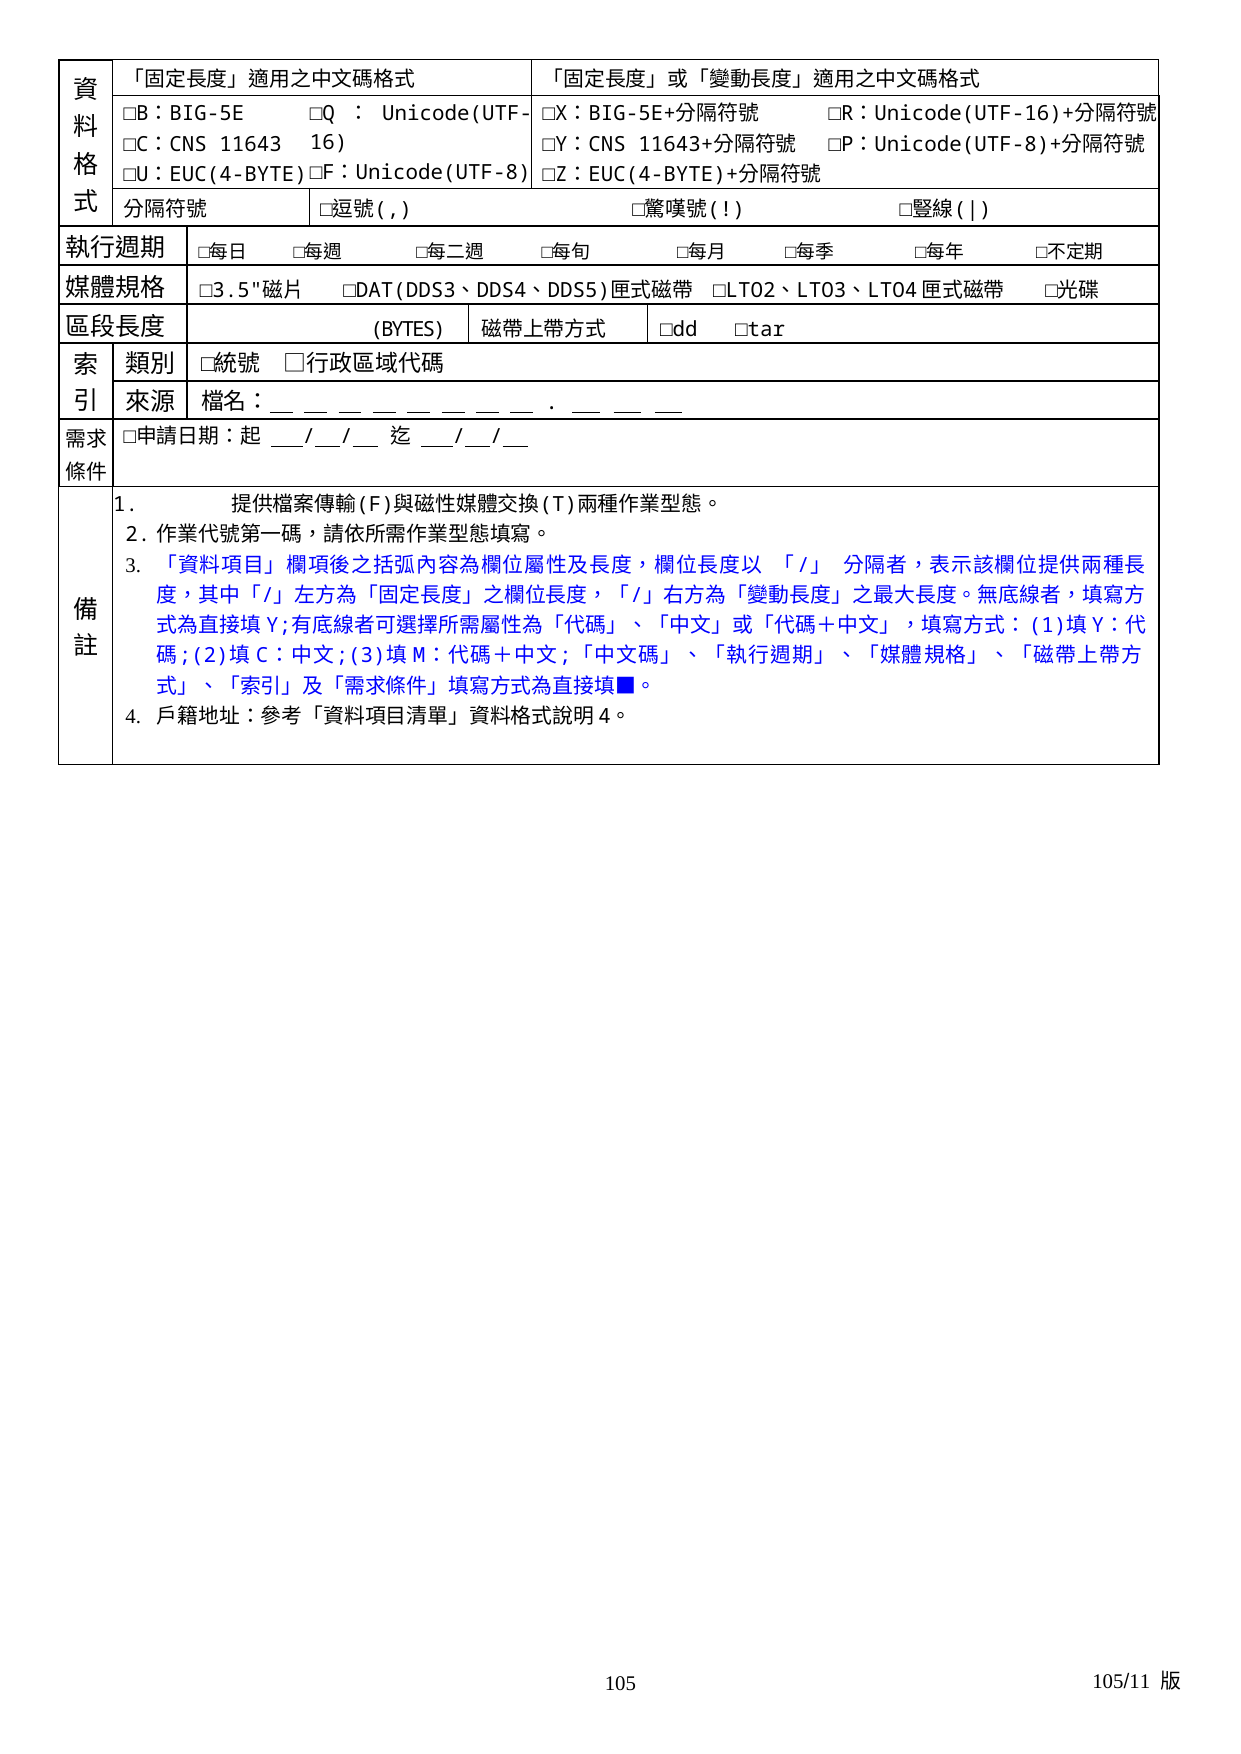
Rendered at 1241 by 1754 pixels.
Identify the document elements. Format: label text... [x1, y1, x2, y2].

table_cell □每月 [664, 227, 785, 264]
table_cell □每日 [188, 227, 293, 264]
table_cell □光碟 [1045, 266, 1158, 303]
table_cell 檔名： . [188, 382, 1158, 418]
table_cell 資料格式 [60, 61, 112, 225]
table_cell 提供檔案傳輸(F)與磁性媒體交換(T)兩種作業型態。 作業代號第一碼，請依所需作業型態填寫。 「資料項目」欄項後之括弧內容為欄位屬性及長度，欄位長度以 「/」 分隔者，表示該欄位提供兩種長度，其中「/」左方為「固定長度」之欄位長度，「/」右方為「變動長度」之最大長度。無底線者，填寫方式為直接填Y;有底線者可選擇所需屬性為「代碼」、「中文」或「代碼＋中文」，填寫方式：(1)填Y：代碼;(2)填C：中文;(3)填M：代碼＋中文;「中文碼」、「執行週期」、「媒體規格」、「磁帶上帶方式」、「索引」及「需求條件」填寫方式為直接填■。 戶籍地址：參考「資料項目清單」資料格式說明4。 [113, 487, 1158, 764]
table_cell □每旬 [541, 227, 664, 264]
table_cell □不定期 [1036, 227, 1158, 264]
table_cell □Q：Unicode(UTF-16) □F：Unicode(UTF-8) [310, 96, 531, 187]
table_cell 區段長度 [60, 305, 186, 342]
table_cell □統號 □行政區域代碼 [188, 344, 1158, 380]
table_cell 類別 [114, 344, 186, 380]
table_cell 「固定長度」適用之中文碼格式 [113, 60, 531, 95]
table_cell □豎線(|) [889, 189, 1158, 225]
table_cell □每週 [293, 227, 416, 264]
table_cell 媒體規格 [60, 266, 186, 303]
table_cell □dd □tar [648, 305, 1158, 342]
table_cell □逗號(,) [310, 189, 622, 225]
table_cell □R：Unicode(UTF-16)+分隔符號 □P：Unicode(UTF-8)+分隔符號 [828, 96, 1158, 187]
table_cell □每季 [785, 227, 915, 264]
table_cell □每二週 [416, 227, 541, 264]
table_cell □每年 [915, 227, 1036, 264]
table_cell 來源 [114, 382, 186, 418]
table_cell □X：BIG-5E+分隔符號 □Y：CNS 11643+分隔符號 □Z：EUC(4-BYTE)+分隔符號 [532, 96, 828, 187]
table_cell 「固定長度」或「變動長度」適用之中文碼格式 [532, 60, 1158, 95]
table_cell 索引 [60, 344, 112, 418]
table_cell 磁帶上帶方式 [469, 305, 647, 342]
table_cell □申請日期：起 / / 迄 / / [114, 420, 641, 486]
table_cell 需求條件 [60, 420, 112, 486]
table_cell [641, 420, 1158, 486]
table_cell □DAT(DDS3、DDS4、DDS5)匣式磁帶 [343, 266, 713, 303]
table_cell 執行週期 [60, 227, 186, 264]
table_cell □B：BIG-5E □C：CNS 11643 □U：EUC(4-BYTE) [113, 96, 309, 187]
table_cell □LTO2、LTO3、LTO4匣式磁帶 [713, 266, 1045, 303]
table_cell 分隔符號 [113, 189, 309, 225]
table_cell (BYTES) [188, 305, 468, 342]
table_cell □3.5"磁片 [188, 266, 343, 303]
table_cell □驚嘆號(!) [622, 189, 889, 225]
table_cell 備註 [59, 487, 112, 764]
